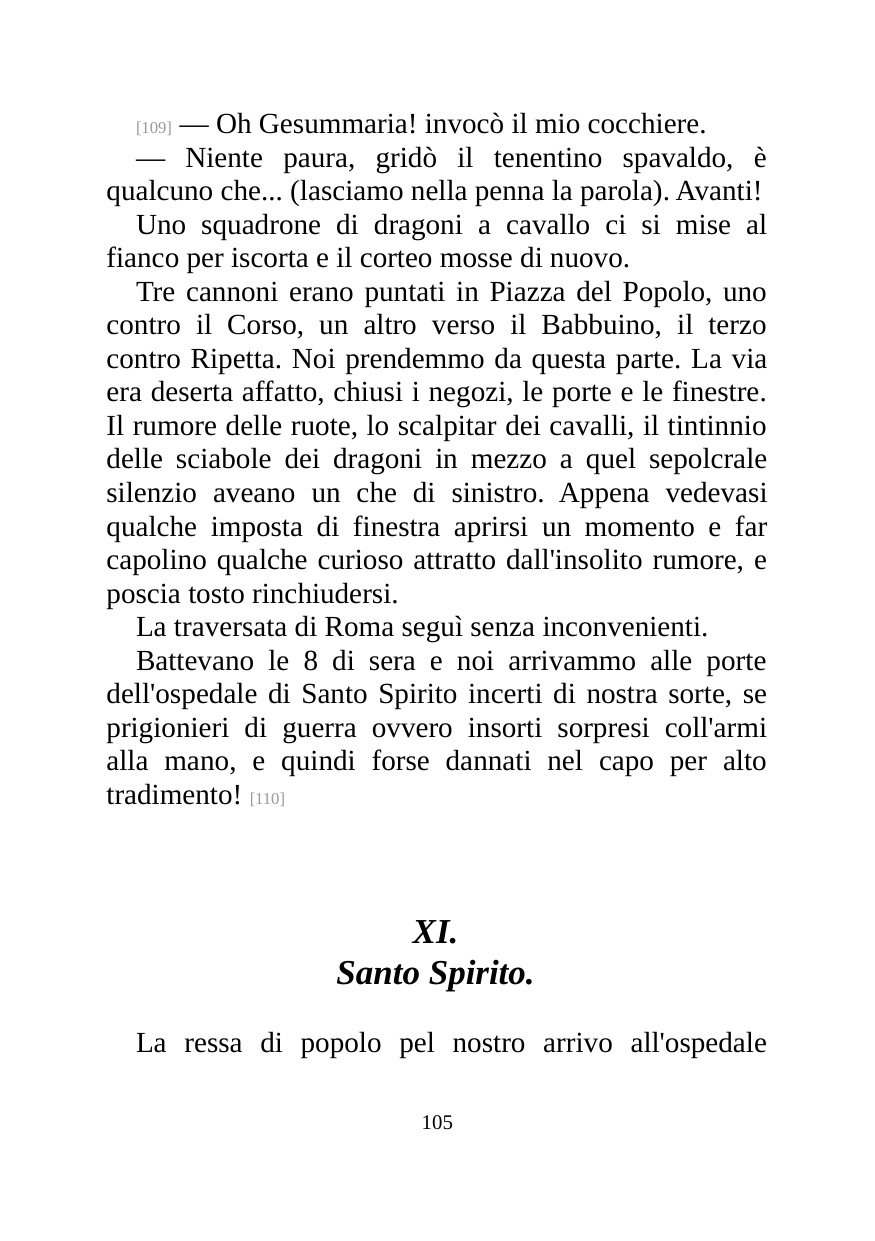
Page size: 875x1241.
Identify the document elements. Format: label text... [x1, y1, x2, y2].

text La ressa di popolo pel nostro arrivo all'ospedale [106, 1025, 768, 1059]
text Tre cannoni erano puntati in Piazza del Popolo, uno contro il Corso, un altro verso il Babbuino, il terzo contro Ripetta. Noi prendemmo da questa parte. La via era deserta affatto, chiusi i negozi, le porte e le finestre. Il rumore delle ruote, lo scalpitar dei cavalli, il tintinnio delle sciabole dei dragoni in mezzo a quel sepolcrale silenzio aveano un che di sinistro. Appena vedevasi qualche imposta di finestra aprirsi un momento e far capolino qualche curioso attratto dall'insolito rumore, e poscia tosto rinchiudersi. [106, 274, 768, 609]
text Uno squadrone di dragoni a cavallo ci si mise al fianco per iscorta e il corteo mosse di nuovo. [106, 207, 768, 274]
text [109] — Oh Gesummaria! invocò il mio cocchiere. [106, 106, 768, 140]
text La traversata di Roma seguì senza inconvenienti. [106, 609, 768, 643]
text Battevano le 8 di sera e noi arrivammo alle porte dell'ospedale di Santo Spirito incerti di nostra sorte, se prigionieri di guerra ovvero insorti sorpresi coll'armi alla mano, e quindi forse dannati nel capo per alto tradimento! [110] [106, 643, 768, 811]
subtitle XI. Santo Spirito. [106, 911, 768, 992]
text — Niente paura, gridò il tenentino spavaldo, è qualcuno che... (lasciamo nella penna la parola). Avanti! [106, 140, 768, 207]
